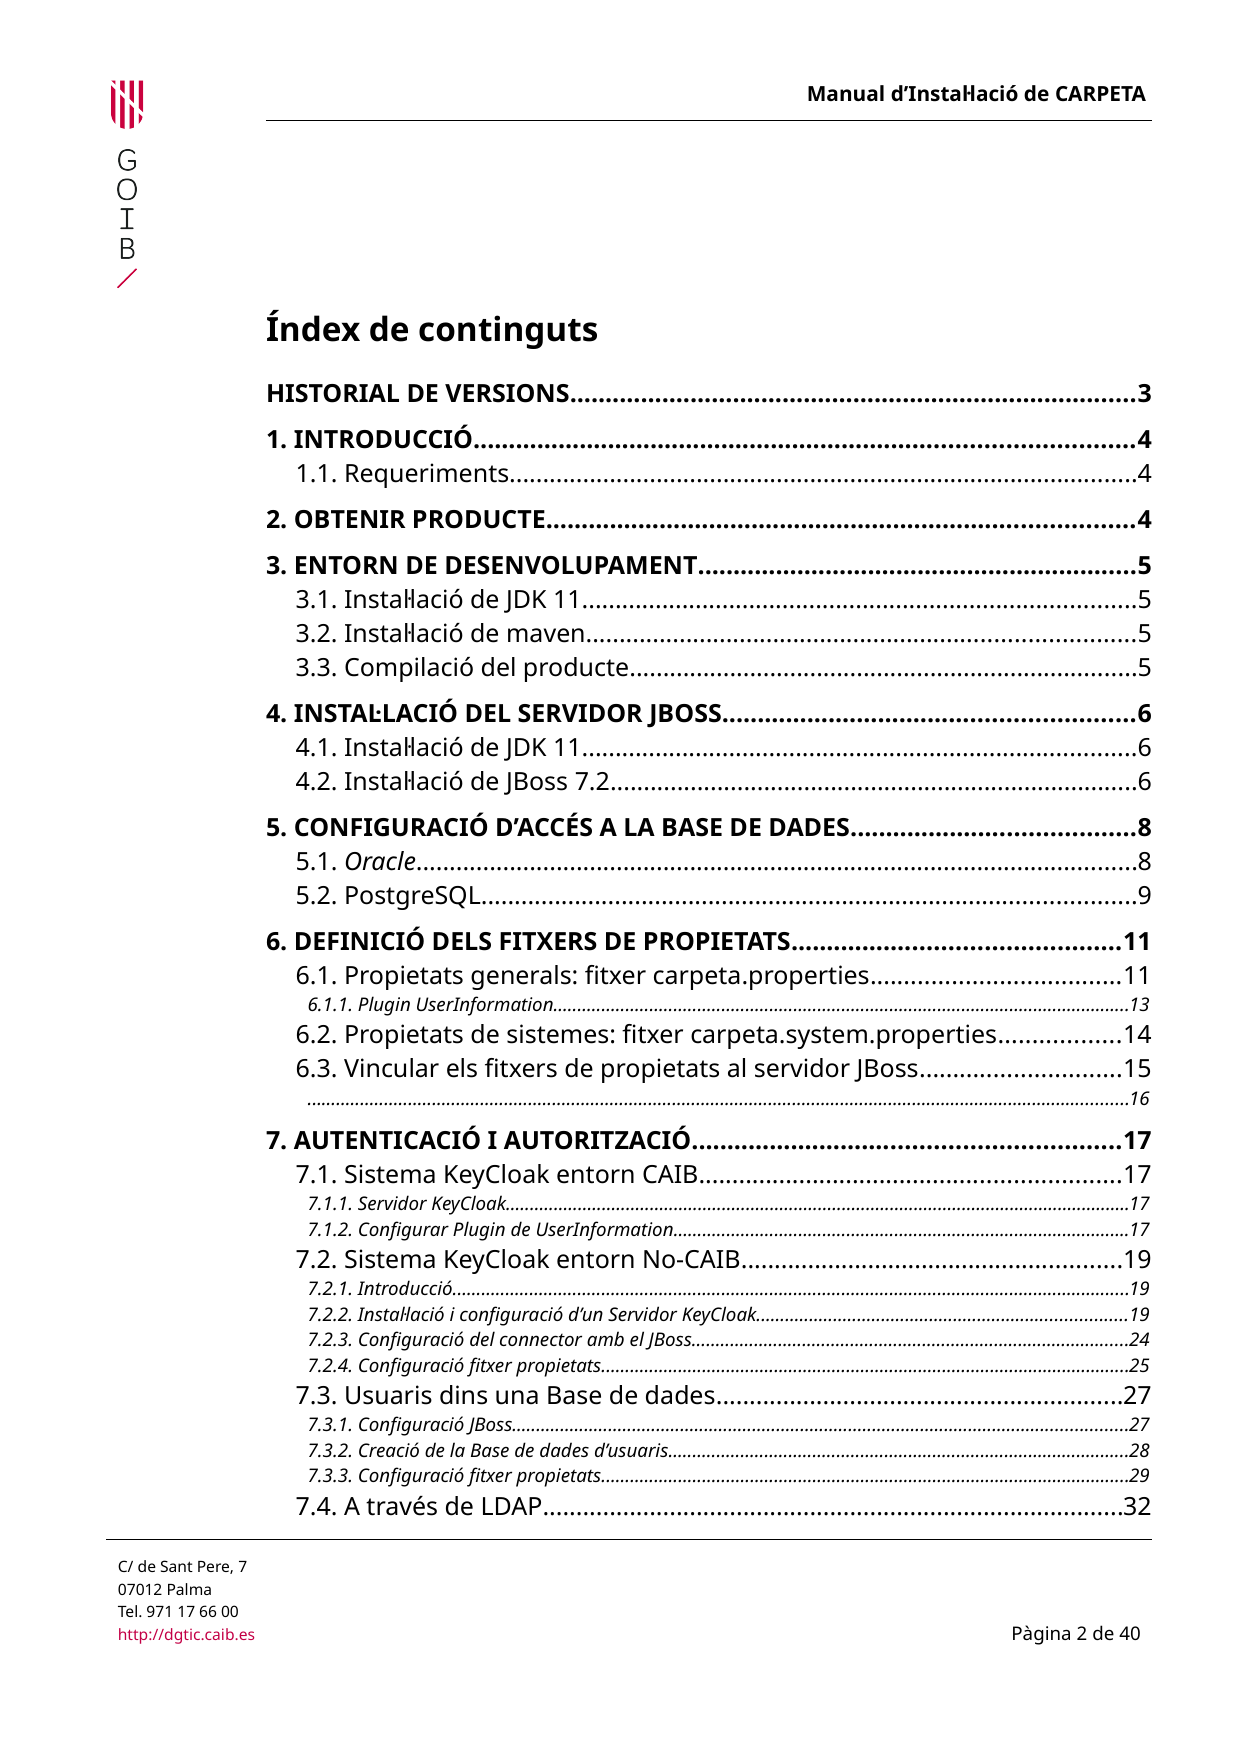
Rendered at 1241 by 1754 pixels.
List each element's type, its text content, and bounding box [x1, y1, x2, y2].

text 4. Instal·lació del Servidor JBOSS 6 [266, 695, 1152, 729]
text 7.2.3. Configuració del connector amb el JBoss 24 [307, 1327, 1152, 1352]
text Historial de versions 3 [266, 376, 1152, 410]
text 7. Autenticació i Autorització 17 [266, 1122, 1152, 1156]
text 7.3.1. Configuració JBoss 27 [307, 1412, 1152, 1437]
text 4.1. Instal·lació de JDK 11 6 [295, 729, 1152, 763]
text 3. Entorn de desenvolupament 5 [266, 547, 1152, 581]
text 5.2. PostgreSQL 9 [295, 877, 1152, 911]
text 6.2. Propietats de sistemes: fitxer carpeta.system.properties 14 [295, 1017, 1152, 1051]
text 7.3.3. Configuració fitxer propietats 29 [307, 1463, 1152, 1488]
text 3.1. Instal·lació de JDK 11 5 [295, 581, 1152, 615]
text ... 16 [307, 1085, 1152, 1111]
text 7.4. A través de LDAP 32 [295, 1488, 1152, 1522]
text 7.3.2. Creació de la Base de dades d’usuaris 28 [307, 1437, 1152, 1463]
text 3.2. Instal·lació de maven 5 [295, 615, 1152, 649]
text 7.3. Usuaris dins una Base de dades 27 [295, 1378, 1152, 1412]
text 5. Configuració d’accés a la Base de Dades 8 [266, 809, 1152, 843]
text 5.1. Oracle 8 [295, 843, 1152, 877]
text 7.1.2. Configurar Plugin de UserInformation 17 [307, 1216, 1152, 1241]
text 7.2.1. Introducció 19 [307, 1276, 1152, 1301]
text 6.1.1. Plugin UserInformation 13 [307, 991, 1152, 1017]
text 1.1. Requeriments 4 [295, 456, 1152, 490]
text 6. Definició dels fitxers de propietats 11 [266, 923, 1152, 957]
text 7.1. Sistema KeyCloak entorn CAIB 17 [295, 1156, 1152, 1190]
text 7.2.4. Configuració fitxer propietats 25 [307, 1352, 1152, 1378]
text 2. Obtenir producte 4 [266, 501, 1152, 536]
text 7.1.1. Servidor KeyCloak 17 [307, 1190, 1152, 1216]
text 7.2. Sistema KeyCloak entorn No-CAIB 19 [295, 1241, 1152, 1276]
picture [82, 57, 172, 319]
text 3.3. Compilació del producte 5 [295, 649, 1152, 683]
text 6.1. Propietats generals: fitxer carpeta.properties 11 [295, 957, 1152, 991]
text 1. Introducció 4 [266, 422, 1152, 456]
text 6.3. Vincular els fitxers de propietats al servidor JBoss 15 [295, 1051, 1152, 1085]
subtitle Índex de continguts [266, 306, 1152, 352]
text 7.2.2. Instal·lació i configuració d’un Servidor KeyCloak 19 [307, 1301, 1152, 1327]
text 4.2. Instal·lació de JBoss 7.2 6 [295, 763, 1152, 797]
